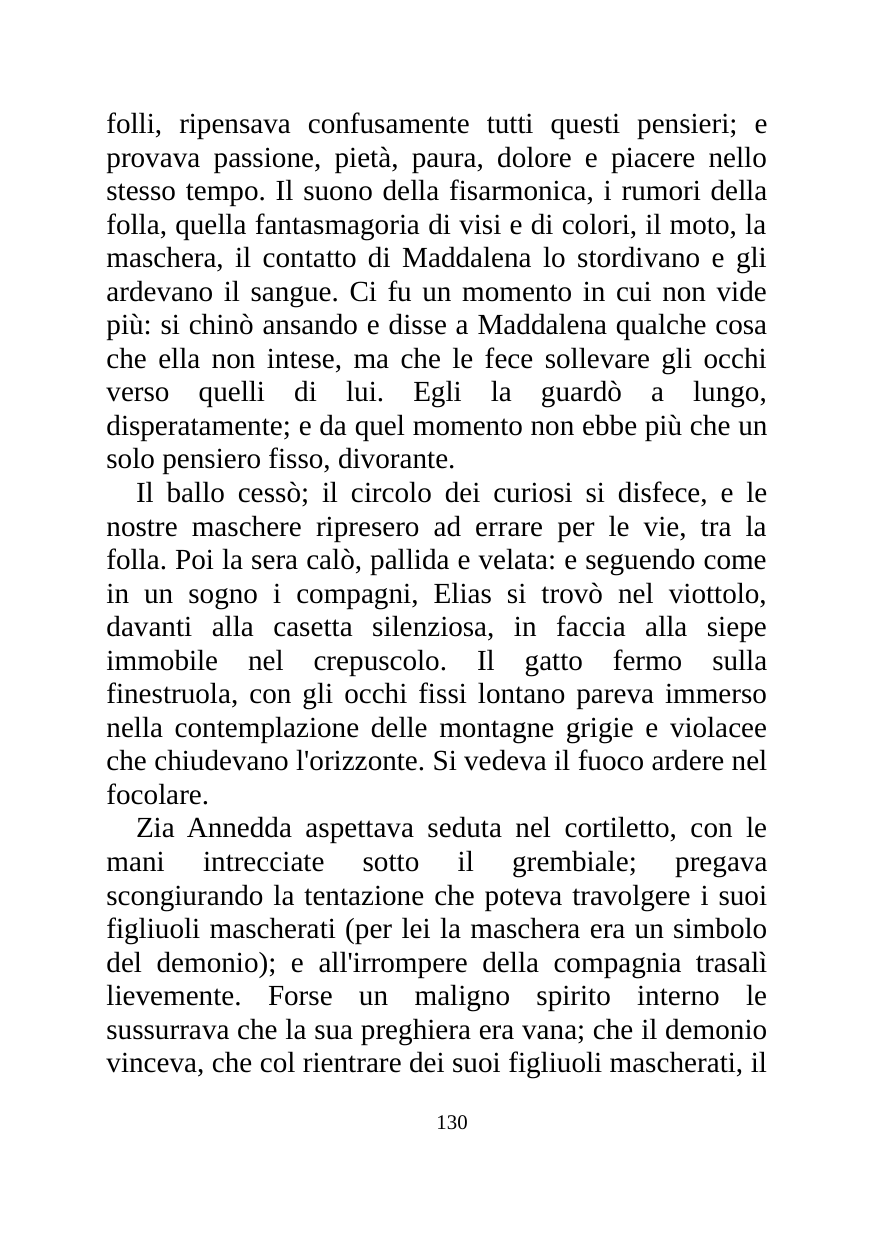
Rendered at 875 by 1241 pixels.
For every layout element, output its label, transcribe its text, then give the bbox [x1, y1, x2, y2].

text Il ballo cessò; il circolo dei curiosi si disfece, e le nostre maschere ripresero ad errare per le vie, tra la folla. Poi la sera calò, pallida e velata: e seguendo come in un sogno i compagni, Elias si trovò nel viottolo, davanti alla casetta silenziosa, in faccia alla siepe immobile nel crepuscolo. Il gatto fermo sulla finestruola, con gli occhi fissi lontano pareva immerso nella contemplazione delle montagne grigie e violacee che chiudevano l'orizzonte. Si vedeva il fuoco ardere nel focolare. [106, 475, 768, 811]
text folli, ripensava confusamente tutti questi pensieri; e provava passione, pietà, paura, dolore e piacere nello stesso tempo. Il suono della fisarmonica, i rumori della folla, quella fantasmagoria di visi e di colori, il moto, la maschera, il contatto di Maddalena lo stordivano e gli ardevano il sangue. Ci fu un momento in cui non vide più: si chinò ansando e disse a Maddalena qualche cosa che ella non intese, ma che le fece sollevare gli occhi verso quelli di lui. Egli la guardò a lungo, disperatamente; e da quel momento non ebbe più che un solo pensiero fisso, divorante. [106, 106, 768, 475]
text Zia Annedda aspettava seduta nel cortiletto, con le mani intrecciate sotto il grembiale; pregava scongiurando la tentazione che poteva travolgere i suoi figliuoli mascherati (per lei la maschera era un simbolo del demonio); e all'irrompere della compagnia trasalì lievemente. Forse un maligno spirito interno le sussurrava che la sua preghiera era vana; che il demonio vinceva, che col rientrare dei suoi figliuoli mascherati, il [106, 811, 768, 1079]
